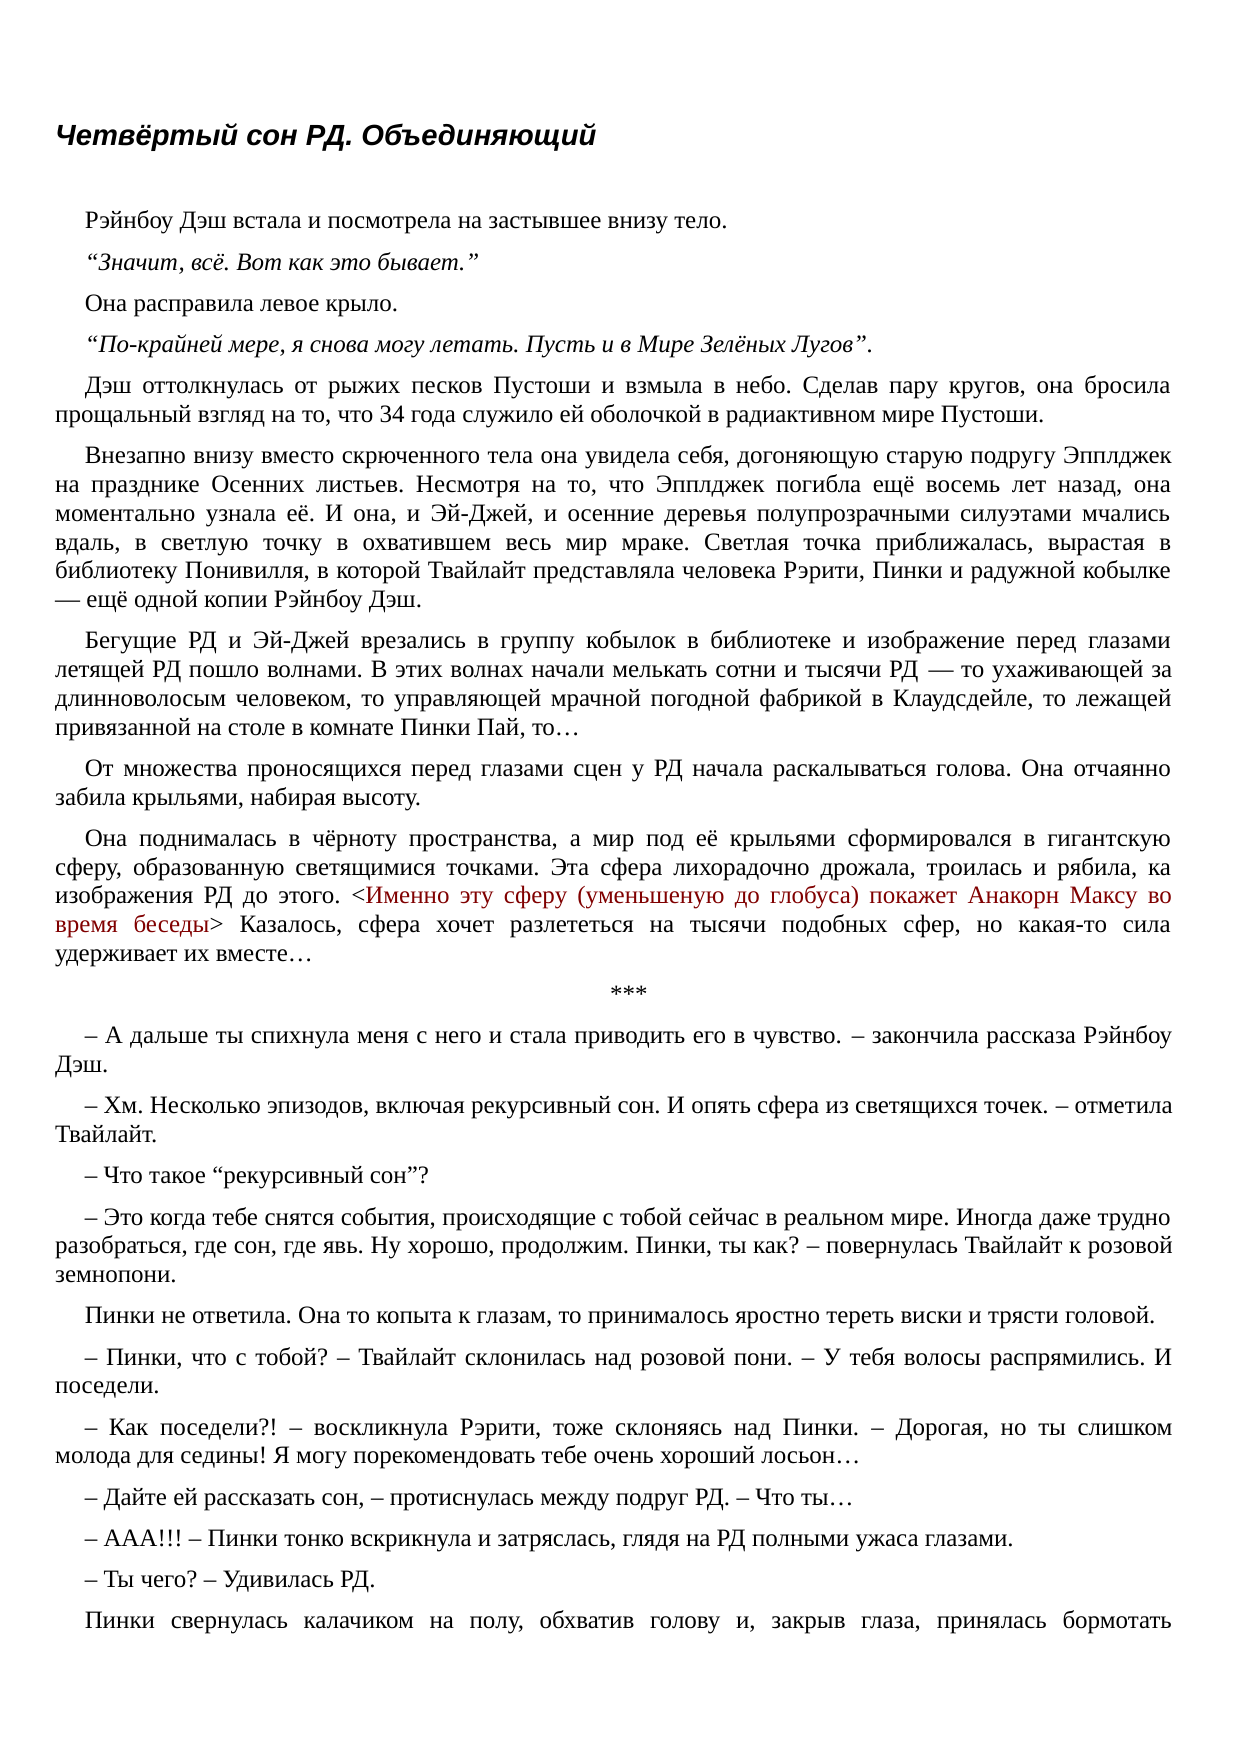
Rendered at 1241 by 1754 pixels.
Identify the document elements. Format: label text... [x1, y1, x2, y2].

text Внезапно внизу вместо скрюченного тела она увидела себя, догоняющую старую подругу Эпплджек на празднике Осенних листьев. Несмотря на то, что Эпплджек погибла ещё восемь лет назад, она моментально узнала её. И она, и Эй-Джей, и осенние деревья полупрозрачными силуэтами мчались вдаль, в светлую точку в охватившем весь мир мраке. Светлая точка приближалась, вырастая в библиотеку Понивилля, в которой Твайлайт представляла человека Рэрити, Пинки и радужной кобылке — ещё одной копии Рэйнбоу Дэш. [55, 440, 1172, 613]
text Рэйнбоу Дэш встала и посмотрела на застывшее внизу тело. [55, 205, 1172, 234]
text – Ты чего? – Удивилась РД. [55, 1564, 1172, 1593]
text Она расправила левое крыло. [55, 288, 1172, 317]
text Пинки свернулась калачиком на полу, обхватив голову и, закрыв глаза, принялась бормотать [55, 1605, 1172, 1634]
text – Пинки, что с тобой? – Твайлайт склонилась над розовой пони. – У тебя волосы распрямились. И поседели. [55, 1342, 1172, 1399]
text От множества проносящихся перед глазами сцен у РД начала раскалываться голова. Она отчаянно забила крыльями, набирая высоту. [55, 753, 1172, 810]
text “Значит, всё. Вот как это бывает.” [55, 247, 1172, 275]
text – Что такое “рекурсивный сон”? [55, 1160, 1172, 1189]
text “По-крайней мере, я снова могу летать. Пусть и в Мире Зелёных Лугов”. [55, 329, 1172, 358]
text Она поднималась в чёрноту пространства, а мир под её крыльями сформировался в гигантскую сферу, образованную светящимися точками. Эта сфера лихорадочно дрожала, троилась и рябила, ка изображения РД до этого. <Именно эту сферу (уменьшеную до глобуса) покажет Анакорн Максу во время беседы> Казалось, сфера хочет разлететься на тысячи подобных сфер, но какая-то сила удерживает их вместе… [55, 823, 1172, 967]
text – Это когда тебе снятся события, происходящие с тобой сейчас в реальном мире. Иногда даже трудно разобраться, где сон, где явь. Ну хорошо, продолжим. Пинки, ты как? – повернулась Твайлайт к розовой земнопони. [55, 1202, 1172, 1288]
text Пинки не ответила. Она то копыта к глазам, то принималось яростно тереть виски и трясти головой. [55, 1300, 1172, 1329]
text – ААА!!! – Пинки тонко вскрикнула и затряслась, глядя на РД полными ужаса глазами. [55, 1523, 1172, 1552]
text – Хм. Несколько эпизодов, включая рекурсивный сон. И опять сфера из светящихся точек. – отметила Твайлайт. [55, 1090, 1172, 1148]
text *** [55, 979, 1172, 1008]
text – Как поседели?! – воскликнула Рэрити, тоже склоняясь над Пинки. – Дорогая, но ты слишком молода для седины! Я могу порекомендовать тебе очень хороший лосьон… [55, 1412, 1172, 1469]
text Бегущие РД и Эй-Джей врезались в группу кобылок в библиотеке и изображение перед глазами летящей РД пошло волнами. В этих волнах начали мелькать сотни и тысячи РД — то ухаживающей за длинноволосым человеком, то управляющей мрачной погодной фабрикой в Клаудсдейле, то лежащей привязанной на столе в комнате Пинки Пай, то… [55, 625, 1172, 740]
text Дэш оттолкнулась от рыжих песков Пустоши и взмыла в небо. Сделав пару кругов, она бросила прощальный взгляд на то, что 34 года служило ей оболочкой в радиактивном мире Пустоши. [55, 370, 1172, 428]
subtitle Четвёртый сон РД. Объединяющий [55, 118, 1172, 152]
text – Дайте ей рассказать сон, – протиснулась между подруг РД. – Что ты… [55, 1482, 1172, 1510]
text – А дальше ты спихнула меня с него и стала приводить его в чувство. – закончила рассказа Рэйнбоу Дэш. [55, 1020, 1172, 1078]
